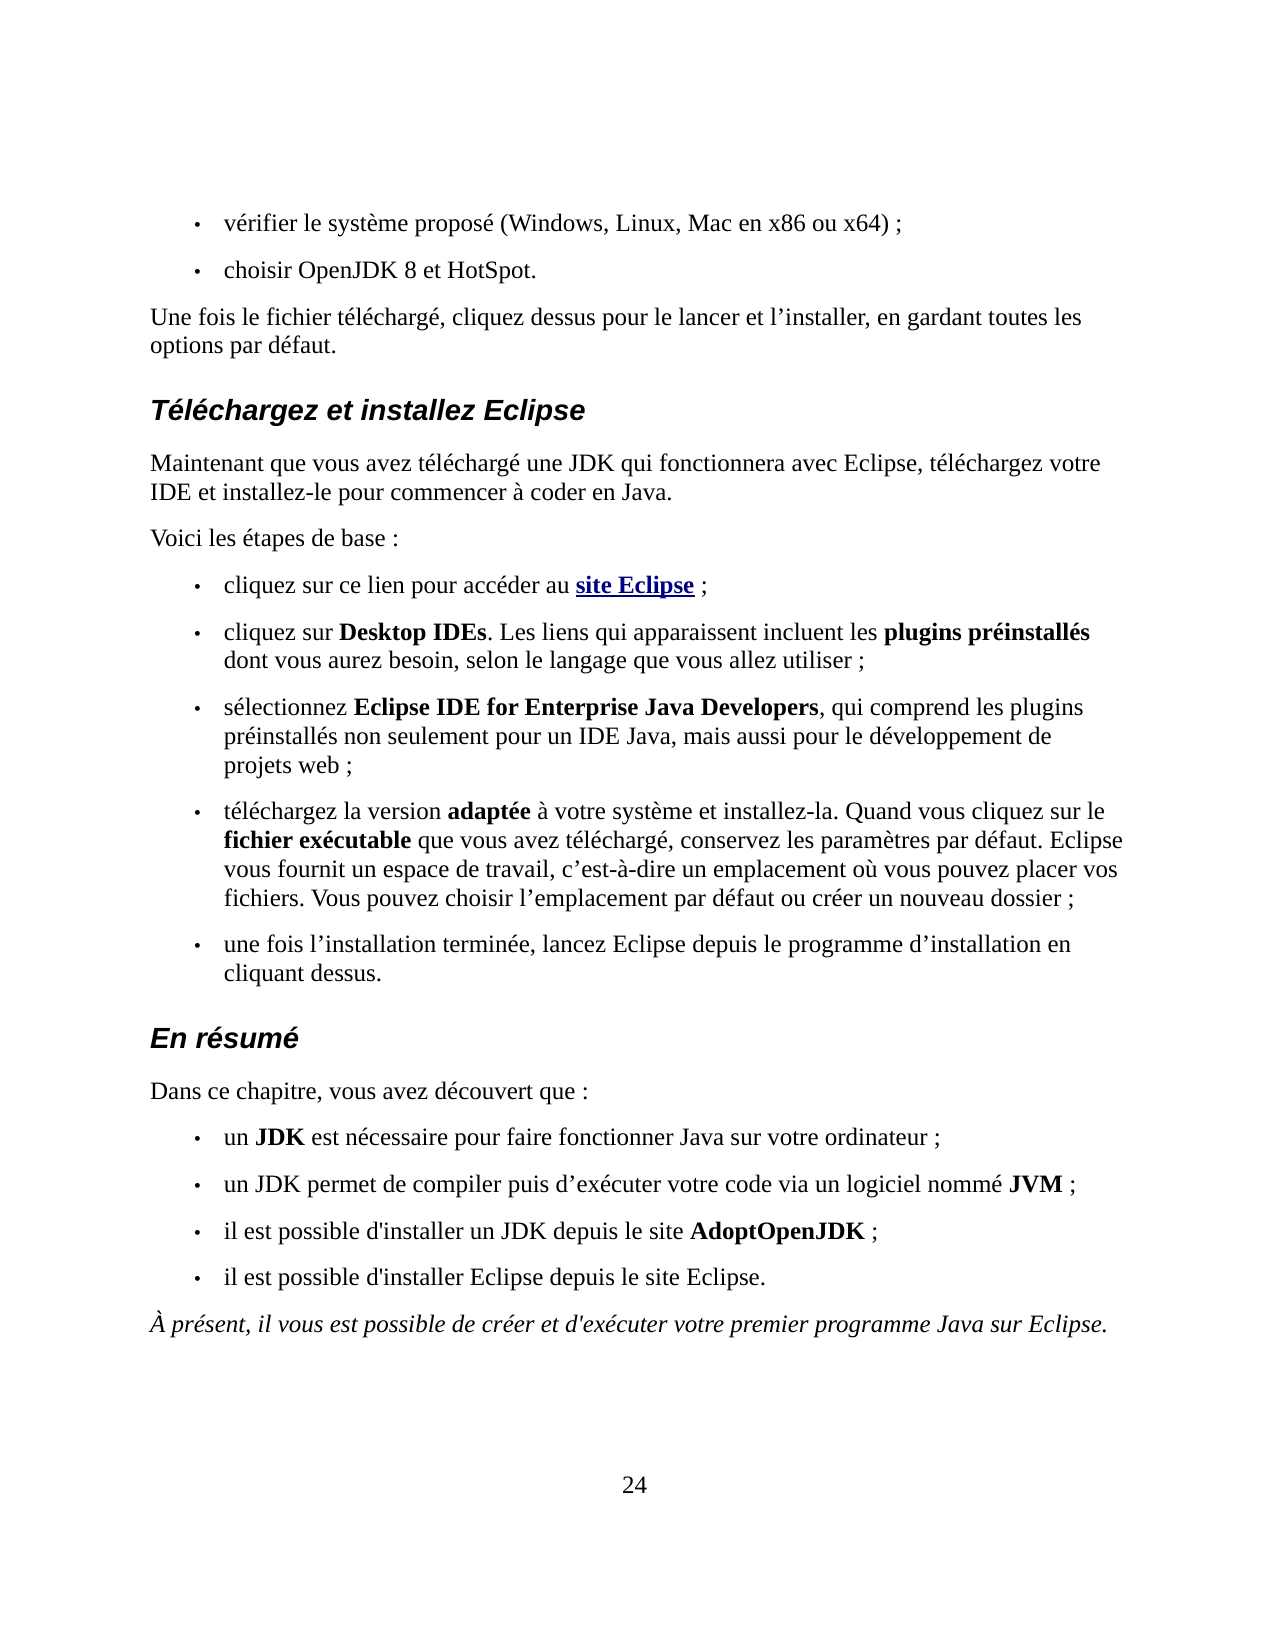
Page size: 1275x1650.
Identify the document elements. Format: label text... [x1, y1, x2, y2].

text Maintenant que vous avez téléchargé une JDK qui fonctionnera avec Eclipse, téléchargez votre IDE et installez-le pour commencer à coder en Java. [150, 448, 1125, 506]
list téléchargez la version adaptée à votre système et installez-la. Quand vous cliquez sur le fichier exécutable que vous avez téléchargé, conservez les paramètres par défaut. Eclipse vous fournit un espace de travail, c’est-à-dire un emplacement où vous pouvez placer vos fichiers. Vous pouvez choisir l’emplacement par défaut ou créer un nouveau dossier ; [194, 796, 1125, 911]
subtitle Téléchargez et installez Eclipse [150, 393, 1125, 427]
text Dans ce chapitre, vous avez découvert que : [150, 1076, 1125, 1104]
list cliquez sur Desktop IDEs. Les liens qui apparaissent incluent les plugins préinstallés dont vous aurez besoin, selon le langage que vous allez utiliser ; [194, 617, 1125, 674]
text À présent, il vous est possible de créer et d'exécuter votre premier programme Java sur Eclipse. [150, 1309, 1125, 1338]
list vérifier le système proposé (Windows, Linux, Mac en x86 ou x64) ; [194, 208, 1125, 237]
list un JDK permet de compiler puis d’exécuter votre code via un logiciel nommé JVM ; [194, 1169, 1125, 1198]
list choisir OpenJDK 8 et HotSpot. [194, 255, 1125, 284]
text Voici les étapes de base : [150, 523, 1125, 552]
text Une fois le fichier téléchargé, cliquez dessus pour le lancer et l’installer, en gardant toutes les options par défaut. [150, 302, 1125, 359]
list sélectionnez Eclipse IDE for Enterprise Java Developers, qui comprend les plugins préinstallés non seulement pour un IDE Java, mais aussi pour le développement de projets web ; [194, 692, 1125, 778]
list une fois l’installation terminée, lancez Eclipse depuis le programme d’installation en cliquant dessus. [194, 929, 1125, 987]
subtitle En résumé [150, 1021, 1125, 1054]
list il est possible d'installer Eclipse depuis le site Eclipse. [194, 1262, 1125, 1291]
list cliquez sur ce lien pour accéder au site Eclipse ; [194, 570, 1125, 599]
list un JDK est nécessaire pour faire fonctionner Java sur votre ordinateur ; [194, 1122, 1125, 1151]
list il est possible d'installer un JDK depuis le site AdoptOpenJDK ; [194, 1216, 1125, 1244]
